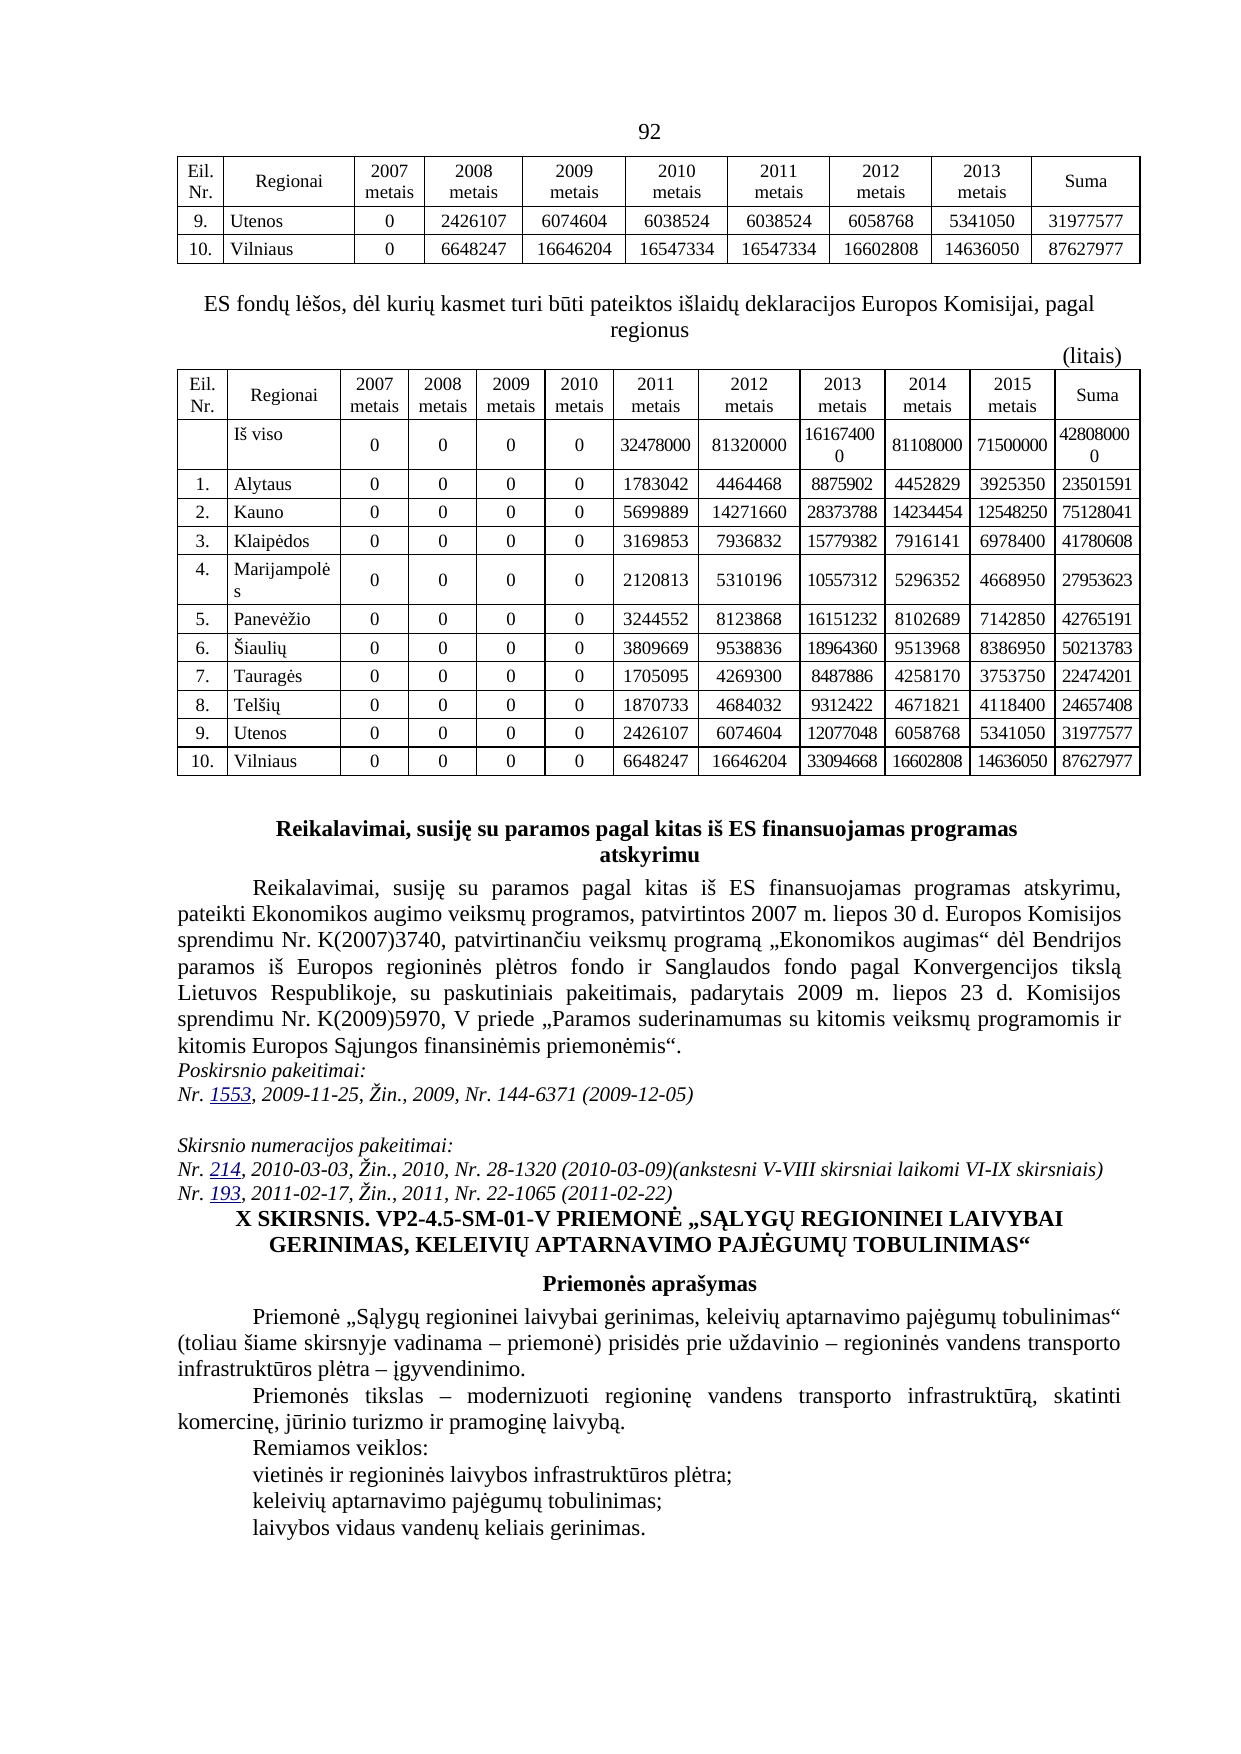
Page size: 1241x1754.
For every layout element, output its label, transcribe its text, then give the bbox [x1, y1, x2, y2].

table_cell 2426107 [425, 207, 522, 234]
table_cell 0 [341, 634, 408, 661]
table_cell 0 [546, 499, 613, 526]
table_cell 0 [355, 207, 424, 234]
text Skirsnio numeracijos pakeitimai: [177, 1133, 1122, 1157]
table_cell 81108000 [886, 420, 969, 469]
text Poskirsnio pakeitimai: [177, 1058, 1122, 1082]
subtitle X SKIRSNIS. VP2-4.5-SM-01-V priemonė „SĄLYGŲ REGIONINEI LAIVYBAI GERINIMAS, KELEIVIŲ APTARNAVIMO PAJĖGUMŲ TOBULINIMAS“ [177, 1205, 1122, 1258]
table_cell 7. [178, 662, 227, 689]
table_cell 5699889 [614, 499, 698, 526]
table_cell 9513968 [886, 634, 969, 661]
table_cell 0 [409, 748, 476, 775]
table_cell 12548250 [971, 499, 1054, 526]
table_cell Utenos [228, 719, 340, 746]
table_cell 4. [178, 555, 227, 604]
table_cell 5296352 [886, 555, 969, 604]
table_cell 0 [477, 420, 544, 469]
table_cell 0 [477, 634, 544, 661]
table_cell 0 [477, 555, 544, 604]
table_cell 6058768 [830, 207, 931, 234]
table_cell 16646204 [699, 748, 799, 775]
text Priemonės tikslas – modernizuoti regioninę vandens transporto infrastruktūrą, skatinti komercinę, jūrinio turizmo ir pramoginę laivybą. [177, 1382, 1122, 1434]
table_cell 4464468 [699, 470, 799, 497]
table_cell 4269300 [699, 662, 799, 689]
table_cell 0 [341, 662, 408, 689]
table_cell 8487886 [801, 662, 884, 689]
table_cell 5310196 [699, 555, 799, 604]
table_cell 16602808 [830, 235, 931, 262]
table_header 2008 metais [409, 370, 476, 419]
table_cell 4118400 [971, 691, 1054, 718]
table_header 2011 metais [614, 370, 698, 419]
table_cell 75128041 [1056, 499, 1139, 526]
table_cell 1. [178, 470, 227, 497]
table_cell 4258170 [886, 662, 969, 689]
table_cell 3753750 [971, 662, 1054, 689]
table_cell 0 [477, 719, 544, 746]
table_cell 8. [178, 691, 227, 718]
table_cell 2120813 [614, 555, 698, 604]
table_cell 87627977 [1056, 748, 1139, 775]
table_header 2010 metais [546, 370, 613, 419]
table_cell 0 [546, 748, 613, 775]
table_cell 9. [178, 207, 223, 234]
table_cell Utenos [224, 207, 354, 234]
table_cell 0 [546, 420, 613, 469]
table_cell 6058768 [886, 719, 969, 746]
table_cell 1870733 [614, 691, 698, 718]
table_header 2011 metais [728, 157, 829, 206]
table_cell 0 [409, 420, 476, 469]
table_cell Iš viso [228, 420, 340, 469]
table_cell 16602808 [886, 748, 969, 775]
table_header 2009 metais [523, 157, 625, 206]
table_cell 0 [409, 662, 476, 689]
table_cell 6648247 [614, 748, 698, 775]
table_cell Šiaulių [228, 634, 340, 661]
table_cell Panevėžio [228, 605, 340, 633]
table_cell Tauragės [228, 662, 340, 689]
table_cell 4684032 [699, 691, 799, 718]
table_cell 0 [546, 662, 613, 689]
table_cell 0 [409, 719, 476, 746]
table_header 2007 metais [355, 157, 424, 206]
table_cell 5341050 [932, 207, 1031, 234]
table_cell 10. [178, 235, 223, 262]
table_cell 6. [178, 634, 227, 661]
table_cell 4452829 [886, 470, 969, 497]
table_cell 10557312 [801, 555, 884, 604]
table_cell 0 [477, 691, 544, 718]
table_cell 0 [341, 470, 408, 497]
table_cell 3809669 [614, 634, 698, 661]
text laivybos vidaus vandenų keliais gerinimas. [177, 1513, 1122, 1540]
text (litais) [177, 343, 1122, 369]
table_header 2015 metais [971, 370, 1054, 419]
table_cell 7916141 [886, 527, 969, 554]
table_cell 1705095 [614, 662, 698, 689]
table_cell 18964360 [801, 634, 884, 661]
table_cell 0 [546, 470, 613, 497]
table_cell 10. [178, 748, 227, 775]
table_cell 6074604 [699, 719, 799, 746]
table_cell 31977577 [1032, 207, 1139, 234]
table_header 2013 metais [932, 157, 1031, 206]
table_cell 32478000 [614, 420, 698, 469]
table_cell 0 [477, 499, 544, 526]
table_cell Alytaus [228, 470, 340, 497]
table_cell 12077048 [801, 719, 884, 746]
table_cell 161674000 [801, 420, 884, 469]
table_header 2008 metais [425, 157, 522, 206]
table_header 2007 metais [341, 370, 408, 419]
table_cell 0 [546, 527, 613, 554]
table_cell 0 [409, 527, 476, 554]
table_cell 0 [477, 527, 544, 554]
table_cell 0 [546, 691, 613, 718]
table_cell 2. [178, 499, 227, 526]
table_cell 3925350 [971, 470, 1054, 497]
table_cell 0 [409, 691, 476, 718]
text vietinės ir regioninės laivybos infrastruktūros plėtra; [177, 1461, 1122, 1487]
table_cell 0 [341, 499, 408, 526]
table_cell 8102689 [886, 605, 969, 633]
table_header 2010 metais [626, 157, 727, 206]
table_cell 87627977 [1032, 235, 1139, 262]
table_cell 0 [341, 420, 408, 469]
table_cell 6038524 [626, 207, 727, 234]
table_cell 5341050 [971, 719, 1054, 746]
text Reikalavimai, susiję su paramos pagal kitas iš ES finansuojamas programas atskyrimu, pateikti Ekonomikos augimo veiksmų programos, patvirtintos 2007 m. liepos 30 d. Europos Komisijos sprendimu Nr. K(2007)3740, patvirtinančiu veiksmų programą „Ekonomikos augimas“ dėl Bendrijos paramos iš Europos regioninės plėtros fondo ir Sanglaudos fondo pagal Konvergencijos tikslą Lietuvos Respublikoje, su paskutiniais pakeitimais, padarytais 2009 m. liepos 23 d. Komisijos sprendimu Nr. K(2009)5970, V priede „Paramos suderinamumas su kitomis veiksmų programomis ir kitomis Europos Sąjungos finansinėmis priemonėmis“. [177, 874, 1122, 1058]
table_cell 8123868 [699, 605, 799, 633]
table_cell 0 [341, 719, 408, 746]
text keleivių aptarnavimo pajėgumų tobulinimas; [177, 1487, 1122, 1513]
table_cell 28373788 [801, 499, 884, 526]
table_cell [178, 420, 227, 469]
table_header 2014 metais [886, 370, 969, 419]
table_cell 0 [409, 634, 476, 661]
table_header Regionai [228, 370, 340, 419]
text Priemonė „Sąlygų regioninei laivybai gerinimas, keleivių aptarnavimo pajėgumų tobulinimas“ (toliau šiame skirsnyje vadinama – priemonė) prisidės prie uždavinio – regioninės vandens transporto infrastruktūros plėtra – įgyvendinimo. [177, 1303, 1122, 1382]
text ES fondų lėšos, dėl kurių kasmet turi būti pateiktos išlaidų deklaracijos Europos Komisijai, pagal regionus [177, 290, 1122, 343]
table_cell 3244552 [614, 605, 698, 633]
table_cell 27953623 [1056, 555, 1139, 604]
table_cell Telšių [228, 691, 340, 718]
table_cell 0 [341, 605, 408, 633]
table_cell Kauno [228, 499, 340, 526]
table_cell 3. [178, 527, 227, 554]
table_cell 0 [546, 555, 613, 604]
table_cell 0 [477, 605, 544, 633]
table_header Suma [1032, 157, 1139, 206]
table_cell 0 [409, 605, 476, 633]
table_cell 0 [477, 662, 544, 689]
table_cell 0 [409, 555, 476, 604]
table_cell 3169853 [614, 527, 698, 554]
table_cell 0 [341, 748, 408, 775]
table_cell 16547334 [626, 235, 727, 262]
table_cell 428080000 [1056, 420, 1139, 469]
table_cell 6038524 [728, 207, 829, 234]
table_cell 14636050 [932, 235, 1031, 262]
table_cell 22474201 [1056, 662, 1139, 689]
table_cell 23501591 [1056, 470, 1139, 497]
table_cell 9312422 [801, 691, 884, 718]
table_cell 14234454 [886, 499, 969, 526]
table_cell 4668950 [971, 555, 1054, 604]
table_header 2009 metais [477, 370, 544, 419]
text Reikalavimai, susiję su paramos pagal kitas iš ES finansuojamas programas atskyrimu [177, 788, 1122, 867]
table_cell 24657408 [1056, 691, 1139, 718]
table_cell 16547334 [728, 235, 829, 262]
table_cell 31977577 [1056, 719, 1139, 746]
text Priemonės aprašymas [177, 1270, 1122, 1296]
text Remiamos veiklos: [177, 1434, 1122, 1461]
table_header Eil. Nr. [178, 370, 227, 419]
table_cell 0 [546, 605, 613, 633]
table_cell 9. [178, 719, 227, 746]
table_cell 8875902 [801, 470, 884, 497]
table_header 2012 metais [699, 370, 799, 419]
table_cell Vilniaus [224, 235, 354, 262]
table_cell 33094668 [801, 748, 884, 775]
table_cell Klaipėdos [228, 527, 340, 554]
table_cell 0 [409, 499, 476, 526]
table_cell 0 [341, 555, 408, 604]
table_cell 16151232 [801, 605, 884, 633]
text Nr. 193, 2011-02-17, Žin., 2011, Nr. 22-1065 (2011-02-22) [177, 1181, 1122, 1205]
table_cell 2426107 [614, 719, 698, 746]
table_cell 14636050 [971, 748, 1054, 775]
table_header 2012 metais [830, 157, 931, 206]
table_cell 42765191 [1056, 605, 1139, 633]
table_cell 16646204 [523, 235, 625, 262]
table_cell 1783042 [614, 470, 698, 497]
table_cell Marijampolės [228, 555, 340, 604]
table_header Regionai [224, 157, 354, 206]
table_cell 6978400 [971, 527, 1054, 554]
table_cell 50213783 [1056, 634, 1139, 661]
table_cell 14271660 [699, 499, 799, 526]
table_cell 5. [178, 605, 227, 633]
table_header 2013 metais [801, 370, 884, 419]
table_cell 41780608 [1056, 527, 1139, 554]
table_cell 9538836 [699, 634, 799, 661]
table_cell 0 [355, 235, 424, 262]
table_cell 6074604 [523, 207, 625, 234]
table_cell 71500000 [971, 420, 1054, 469]
table_cell 4671821 [886, 691, 969, 718]
table_cell 0 [477, 748, 544, 775]
table_cell 0 [409, 470, 476, 497]
table_cell 0 [546, 719, 613, 746]
table_cell 0 [341, 527, 408, 554]
text Nr. 214, 2010-03-03, Žin., 2010, Nr. 28-1320 (2010-03-09)(ankstesni V-VIII skirsniai laikomi VI-IX skirsniais) [177, 1157, 1122, 1181]
text Nr. 1553, 2009-11-25, Žin., 2009, Nr. 144-6371 (2009-12-05) [177, 1082, 1122, 1106]
table_cell 0 [546, 634, 613, 661]
table_cell 6648247 [425, 235, 522, 262]
table_cell 15779382 [801, 527, 884, 554]
table_cell 0 [341, 691, 408, 718]
table_cell Vilniaus [228, 748, 340, 775]
table_header Suma [1056, 370, 1139, 419]
table_header Eil. Nr. [178, 157, 223, 206]
table_cell 8386950 [971, 634, 1054, 661]
table_cell 7142850 [971, 605, 1054, 633]
table_cell 0 [477, 470, 544, 497]
table_cell 7936832 [699, 527, 799, 554]
table_cell 81320000 [699, 420, 799, 469]
